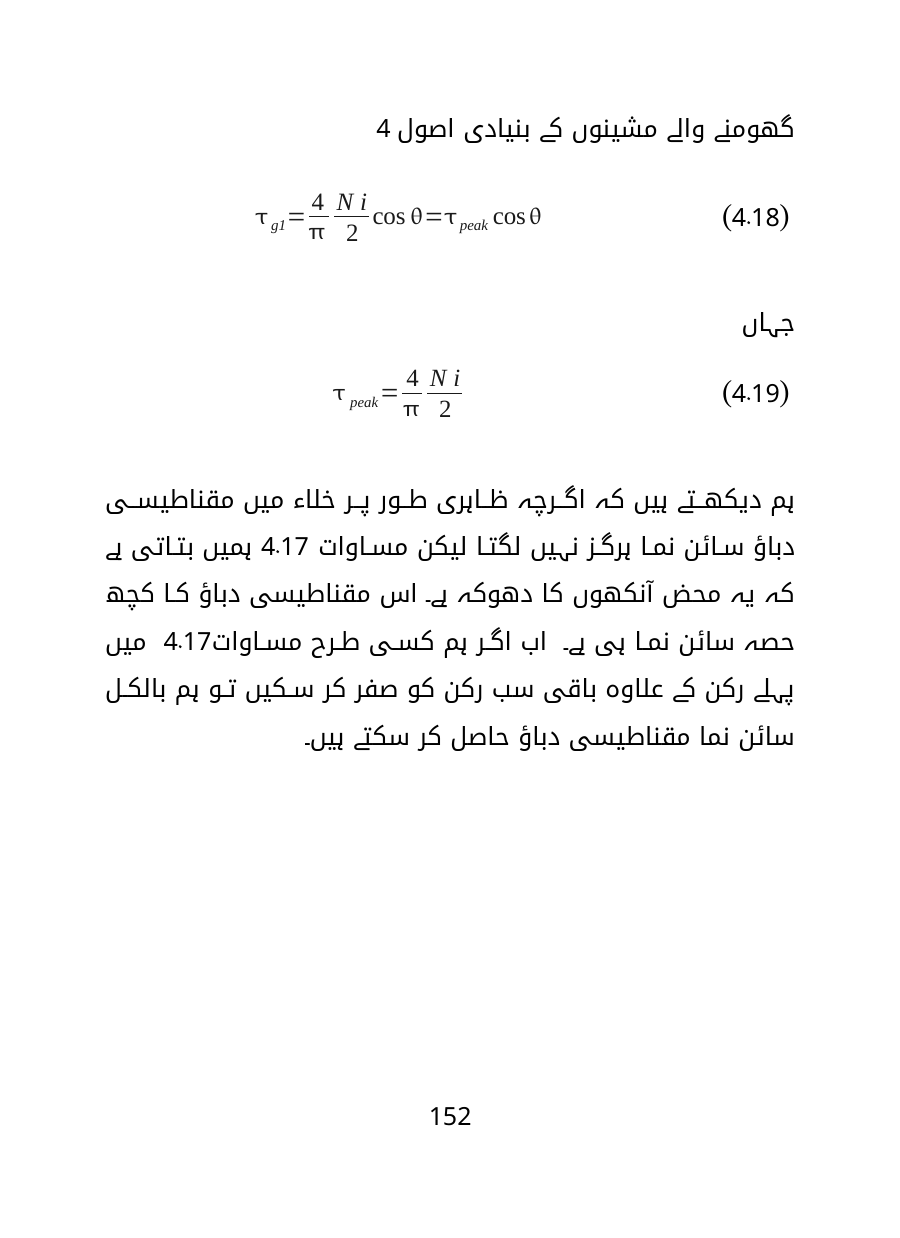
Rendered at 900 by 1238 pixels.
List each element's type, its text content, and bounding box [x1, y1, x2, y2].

table_header (4.19) [683, 359, 795, 442]
table_header (4.18) [685, 183, 795, 265]
table_header [105, 359, 683, 442]
text جہاں [105, 299, 795, 347]
table_header [105, 183, 684, 265]
text ہم دیکھتے ہیں کہ اگرچہ ظاہری طور پر خلاء میں مقناطیسی دباؤ سائن نما ہرگز نہیں لگتا لیکن مساوات 4.17 ہمیں بتاتی ہے کہ یہ محض آنکھوں کا دھوکہ ہے۔ اس مقناطیسی دباؤ کا کچھ حصہ سائن نما ہی ہے۔ اب اگر ہم کسی طرح مساوات4.17 میں پہلے رکن کے علاوہ باقی سب رکن کو صفر کر سکیں تو ہم بالکل سائن نما مقناطیسی دباؤ حاصل کر سکتے ہیں۔ [105, 476, 795, 760]
